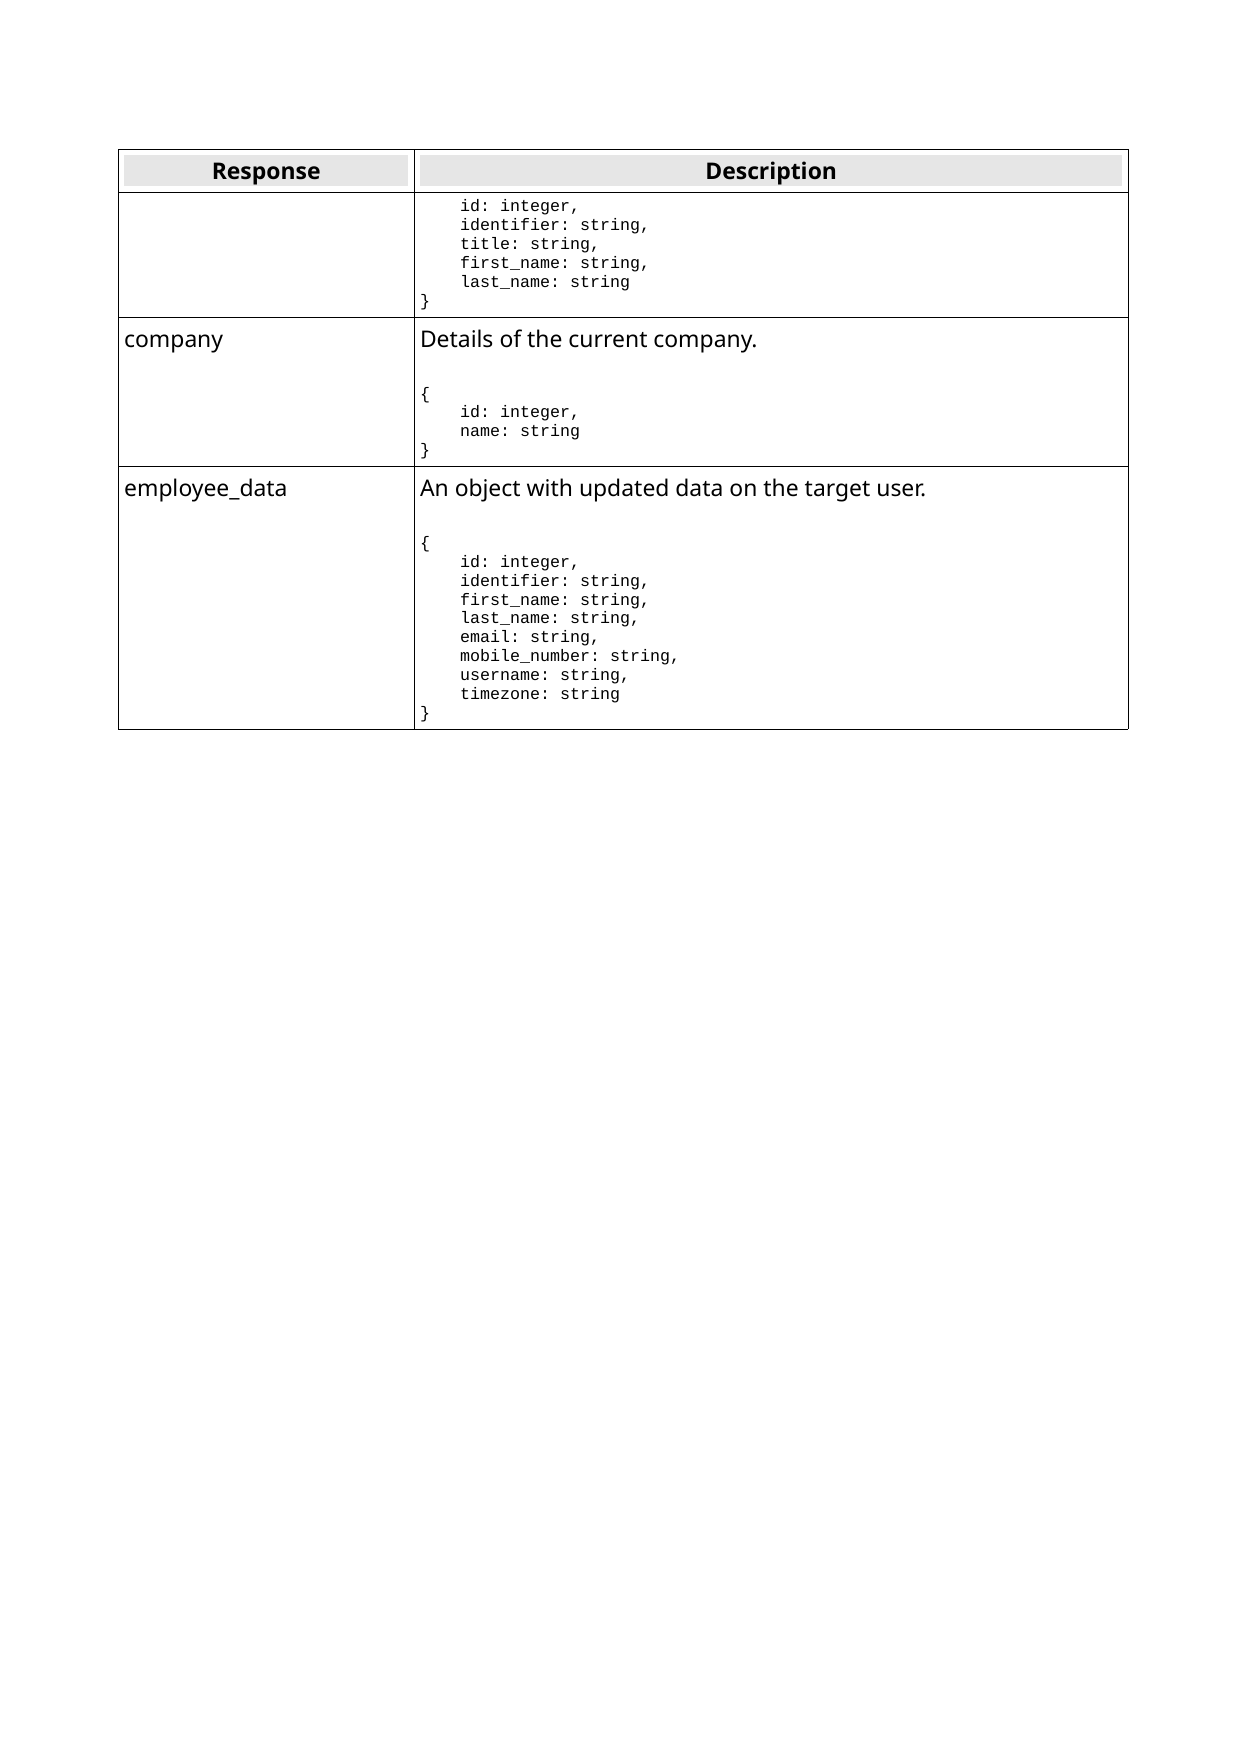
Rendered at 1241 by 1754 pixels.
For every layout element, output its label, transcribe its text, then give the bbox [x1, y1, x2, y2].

table_cell Details of the current company. { id: integer, name: string } [415, 318, 1128, 466]
table_header Response [119, 150, 414, 192]
table_cell [119, 193, 414, 317]
table_cell employee_data [119, 467, 414, 729]
table_cell id: integer, identifier: string, title: string, first_name: string, last_name: string } [415, 193, 1128, 317]
table_header Description [415, 150, 1128, 192]
table_cell company [119, 318, 414, 466]
table_cell An object with updated data on the target user. { id: integer, identifier: string, first_name: string, last_name: string, email: string, mobile_number: string, username: string, timezone: string } [415, 467, 1128, 729]
